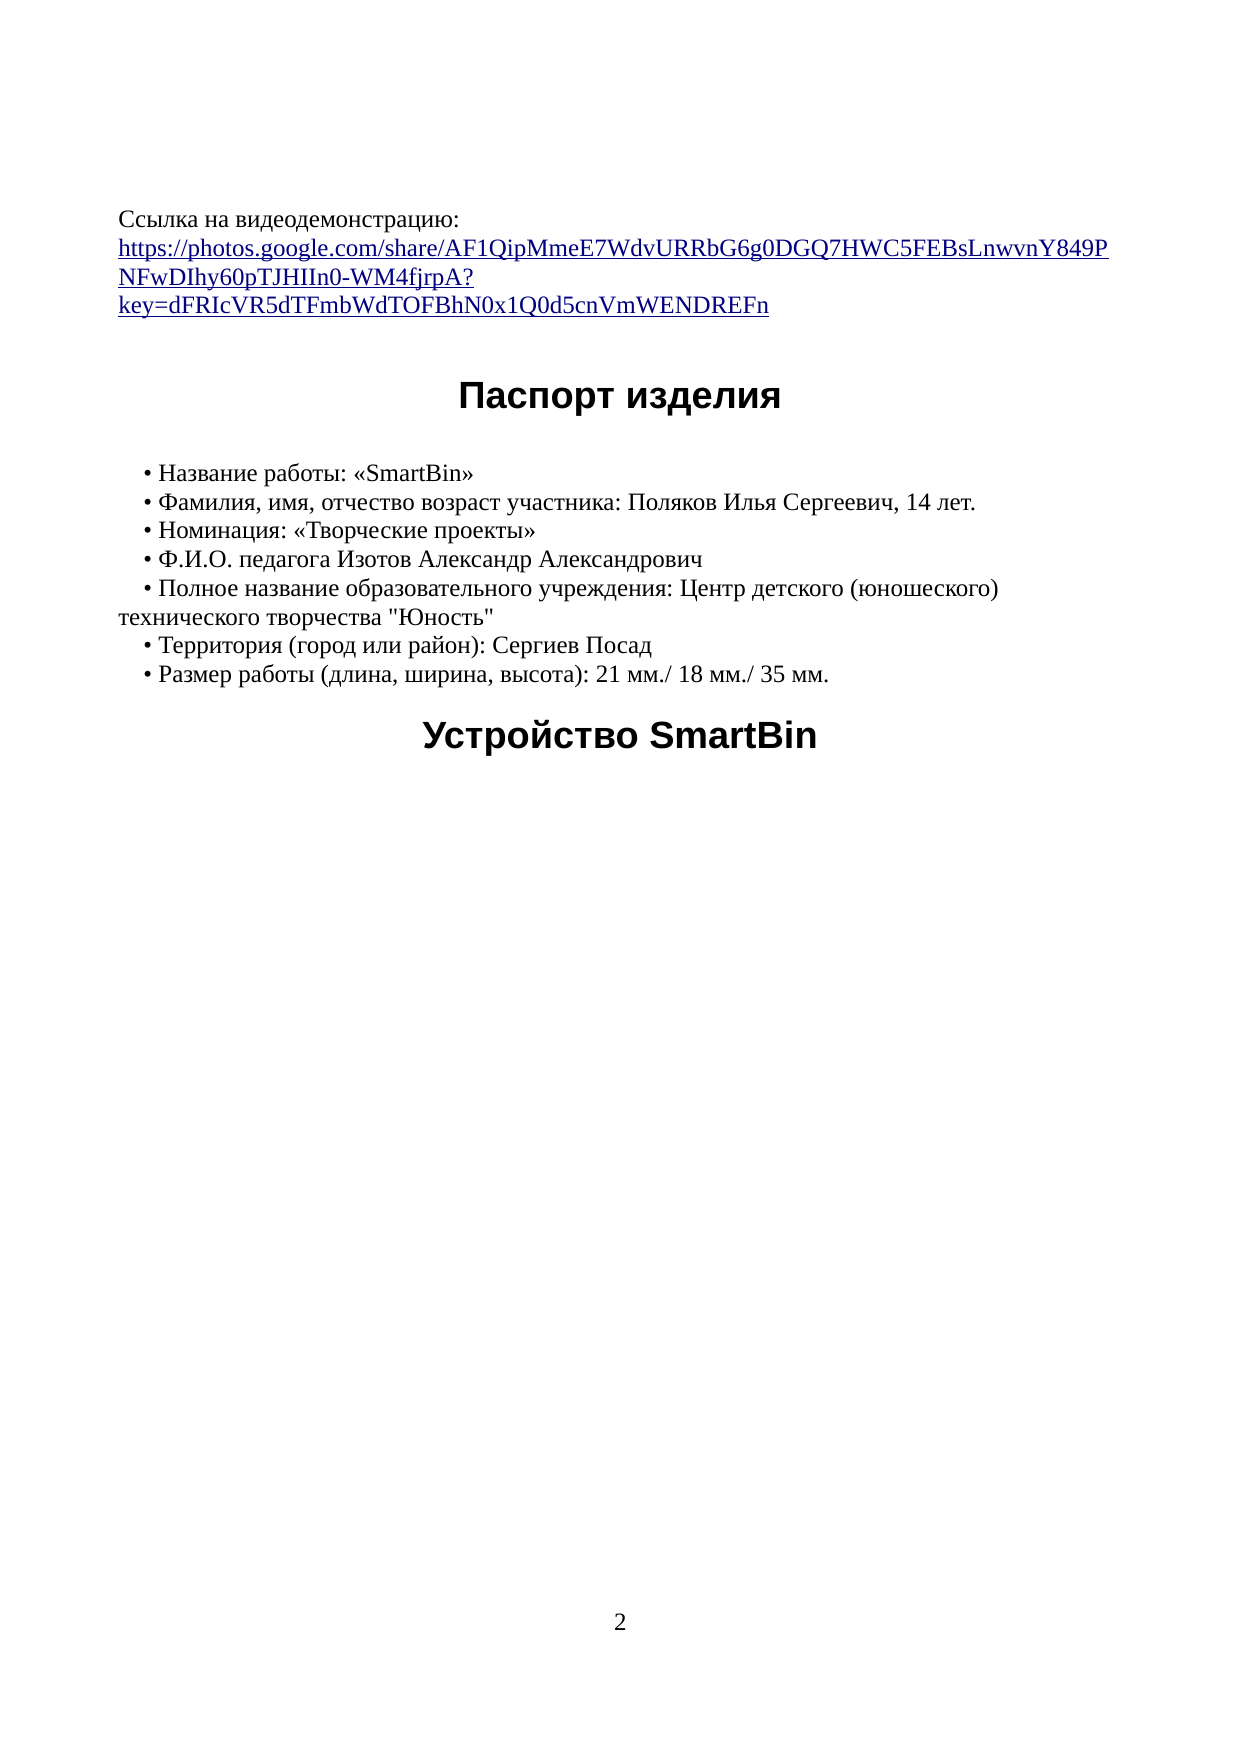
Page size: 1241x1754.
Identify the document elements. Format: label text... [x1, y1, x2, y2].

text • Ф.И.О. педагога Изотов Александр Александрович [118, 544, 1122, 573]
subtitle Паспорт изделия [118, 373, 1122, 417]
text • Название работы: «SmartBin» [118, 458, 1122, 487]
text Ссылка на видеодемонстрацию: https://photos.google.com/share/AF1QipMmeE7WdvURRbG6g0DGQ7HWC5FEBsLnwvnY849PNFwDIhy60pTJHIIn0-WM4fjrpA?key=dFRIcVR5dTFmbWdTOFBhN0x1Q0d5cnVmWENDREFn [118, 204, 1122, 319]
text • Полное название образовательного учреждения: Центр детского (юношеского) технического творчества "Юность" [118, 573, 1122, 631]
text • Размер работы (длина, ширина, высота): 21 мм./ 18 мм./ 35 мм. [118, 659, 1122, 688]
text • Номинация: «Творческие проекты» [118, 516, 1122, 544]
text • Фамилия, имя, отчество возраст участника: Поляков Илья Сергеевич, 14 лет. [118, 487, 1122, 516]
text • Территория (город или район): Сергиев Посад [118, 631, 1122, 659]
subtitle Устройство SmartBin [118, 713, 1122, 757]
